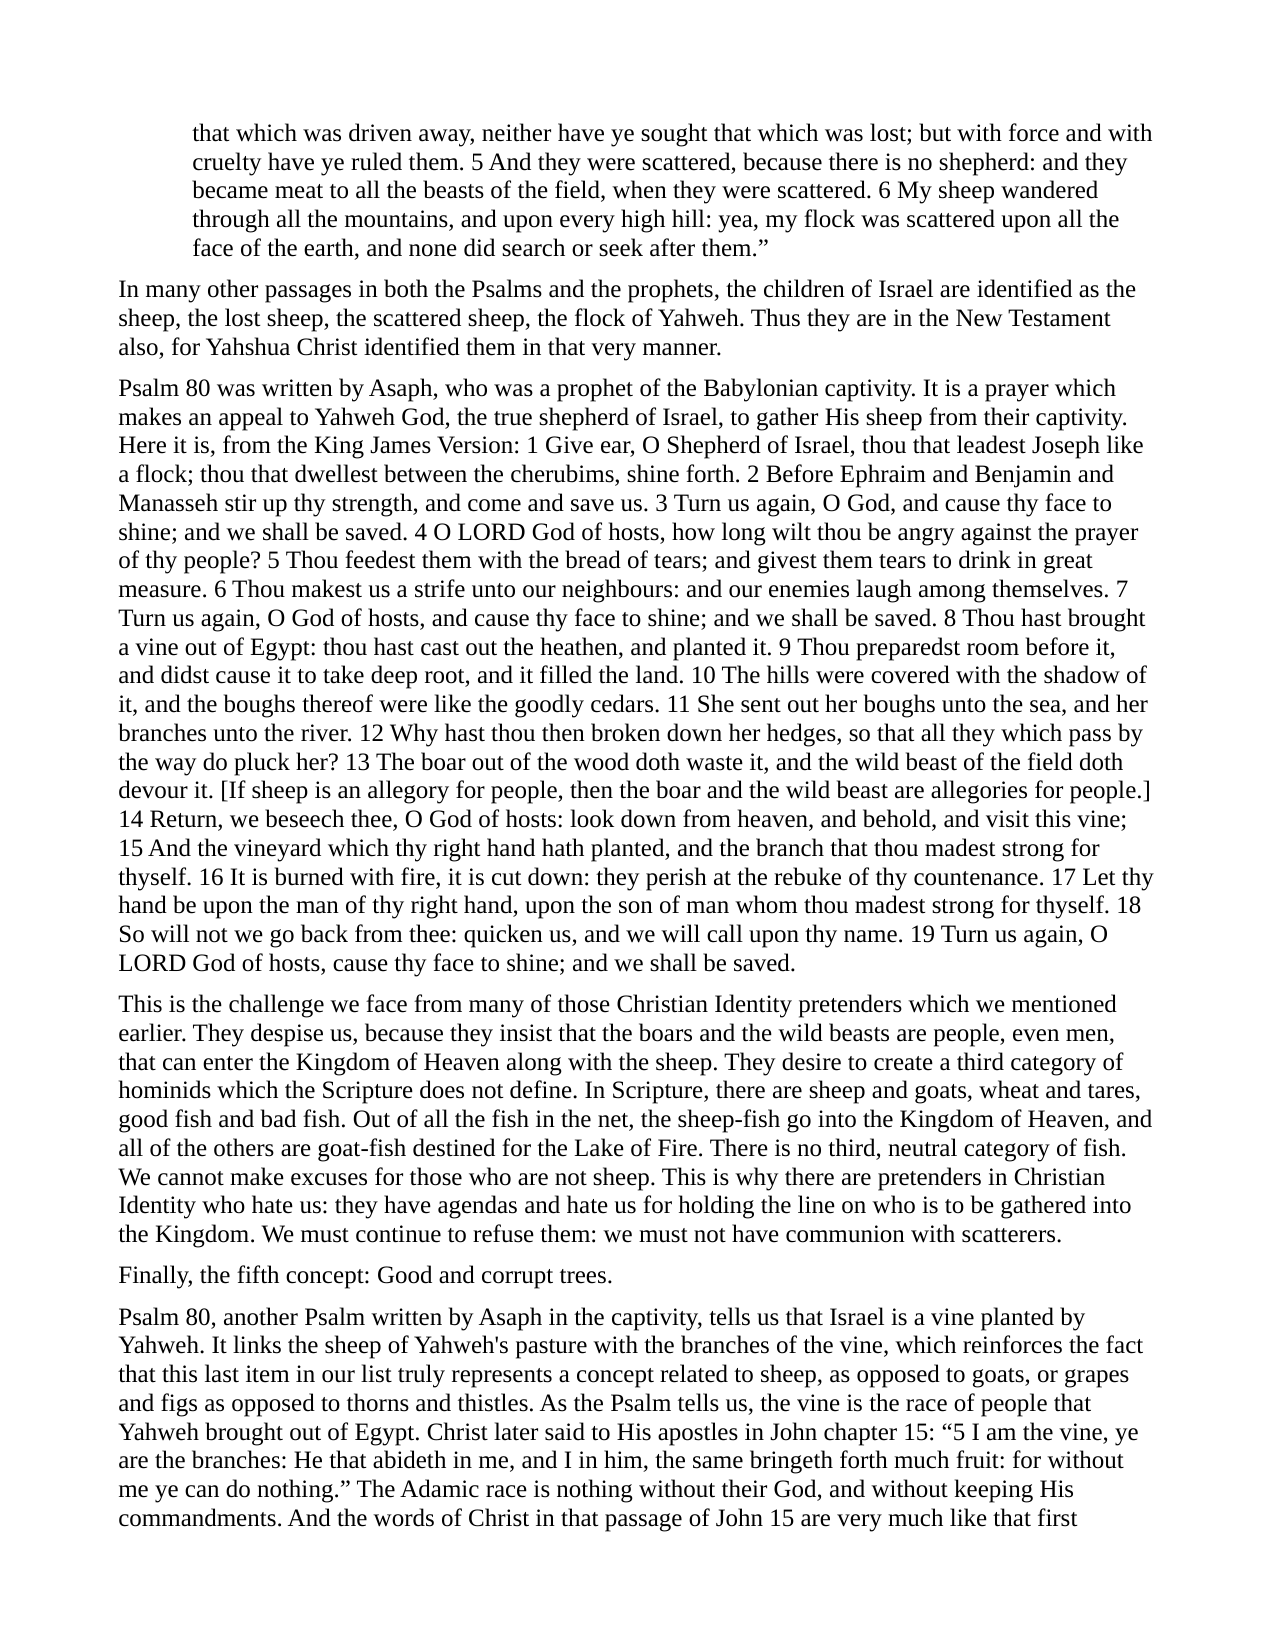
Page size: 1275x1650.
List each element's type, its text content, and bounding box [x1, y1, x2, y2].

text that which was driven away, neither have ye sought that which was lost; but with force and with cruelty have ye ruled them. 5 And they were scattered, because there is no shepherd: and they became meat to all the beasts of the field, when they were scattered. 6 My sheep wandered through all the mountains, and upon every high hill: yea, my flock was scattered upon all the face of the earth, and none did search or seek after them.” [192, 118, 1157, 262]
text Finally, the fifth concept: Good and corrupt trees. [118, 1261, 1157, 1289]
text Psalm 80 was written by Asaph, who was a prophet of the Babylonian captivity. It is a prayer which makes an appeal to Yahweh God, the true shepherd of Israel, to gather His sheep from their captivity. Here it is, from the King James Version: 1 Give ear, O Shepherd of Israel, thou that leadest Joseph like a flock; thou that dwellest between the cherubims, shine forth. 2 Before Ephraim and Benjamin and Manasseh stir up thy strength, and come and save us. 3 Turn us again, O God, and cause thy face to shine; and we shall be saved. 4 O LORD God of hosts, how long wilt thou be angry against the prayer of thy people? 5 Thou feedest them with the bread of tears; and givest them tears to drink in great measure. 6 Thou makest us a strife unto our neighbours: and our enemies laugh among themselves. 7 Turn us again, O God of hosts, and cause thy face to shine; and we shall be saved. 8 Thou hast brought a vine out of Egypt: thou hast cast out the heathen, and planted it. 9 Thou preparedst room before it, and didst cause it to take deep root, and it filled the land. 10 The hills were covered with the shadow of it, and the boughs thereof were like the goodly cedars. 11 She sent out her boughs unto the sea, and her branches unto the river. 12 Why hast thou then broken down her hedges, so that all they which pass by the way do pluck her? 13 The boar out of the wood doth waste it, and the wild beast of the field doth devour it. [If sheep is an allegory for people, then the boar and the wild beast are allegories for people.] 14 Return, we beseech thee, O God of hosts: look down from heaven, and behold, and visit this vine; 15 And the vineyard which thy right hand hath planted, and the branch that thou madest strong for thyself. 16 It is burned with fire, it is cut down: they perish at the rebuke of thy countenance. 17 Let thy hand be upon the man of thy right hand, upon the son of man whom thou madest strong for thyself. 18 So will not we go back from thee: quicken us, and we will call upon thy name. 19 Turn us again, O LORD God of hosts, cause thy face to shine; and we shall be saved. [118, 373, 1157, 977]
text In many other passages in both the Psalms and the prophets, the children of Israel are identified as the sheep, the lost sheep, the scattered sheep, the flock of Yahweh. Thus they are in the New Testament also, for Yahshua Christ identified them in that very manner. [118, 274, 1157, 361]
text Psalm 80, another Psalm written by Asaph in the captivity, tells us that Israel is a vine planted by Yahweh. It links the sheep of Yahweh's pasture with the branches of the vine, which reinforces the fact that this last item in our list truly represents a concept related to sheep, as opposed to goats, or grapes and figs as opposed to thorns and thistles. As the Psalm tells us, the vine is the race of people that Yahweh brought out of Egypt. Christ later said to His apostles in John chapter 15: “5 I am the vine, ye are the branches: He that abideth in me, and I in him, the same bringeth forth much fruit: for without me ye can do nothing.” The Adamic race is nothing without their God, and without keeping His commandments. And the words of Christ in that passage of John 15 are very much like that first [118, 1302, 1157, 1532]
text This is the challenge we face from many of those Christian Identity pretenders which we mentioned earlier. They despise us, because they insist that the boars and the wild beasts are people, even men, that can enter the Kingdom of Heaven along with the sheep. They desire to create a third category of hominids which the Scripture does not define. In Scripture, there are sheep and goats, wheat and tares, good fish and bad fish. Out of all the fish in the net, the sheep-fish go into the Kingdom of Heaven, and all of the others are goat-fish destined for the Lake of Fire. There is no third, neutral category of fish. We cannot make excuses for those who are not sheep. This is why there are pretenders in Christian Identity who hate us: they have agendas and hate us for holding the line on who is to be gathered into the Kingdom. We must continue to refuse them: we must not have communion with scatterers. [118, 989, 1157, 1248]
